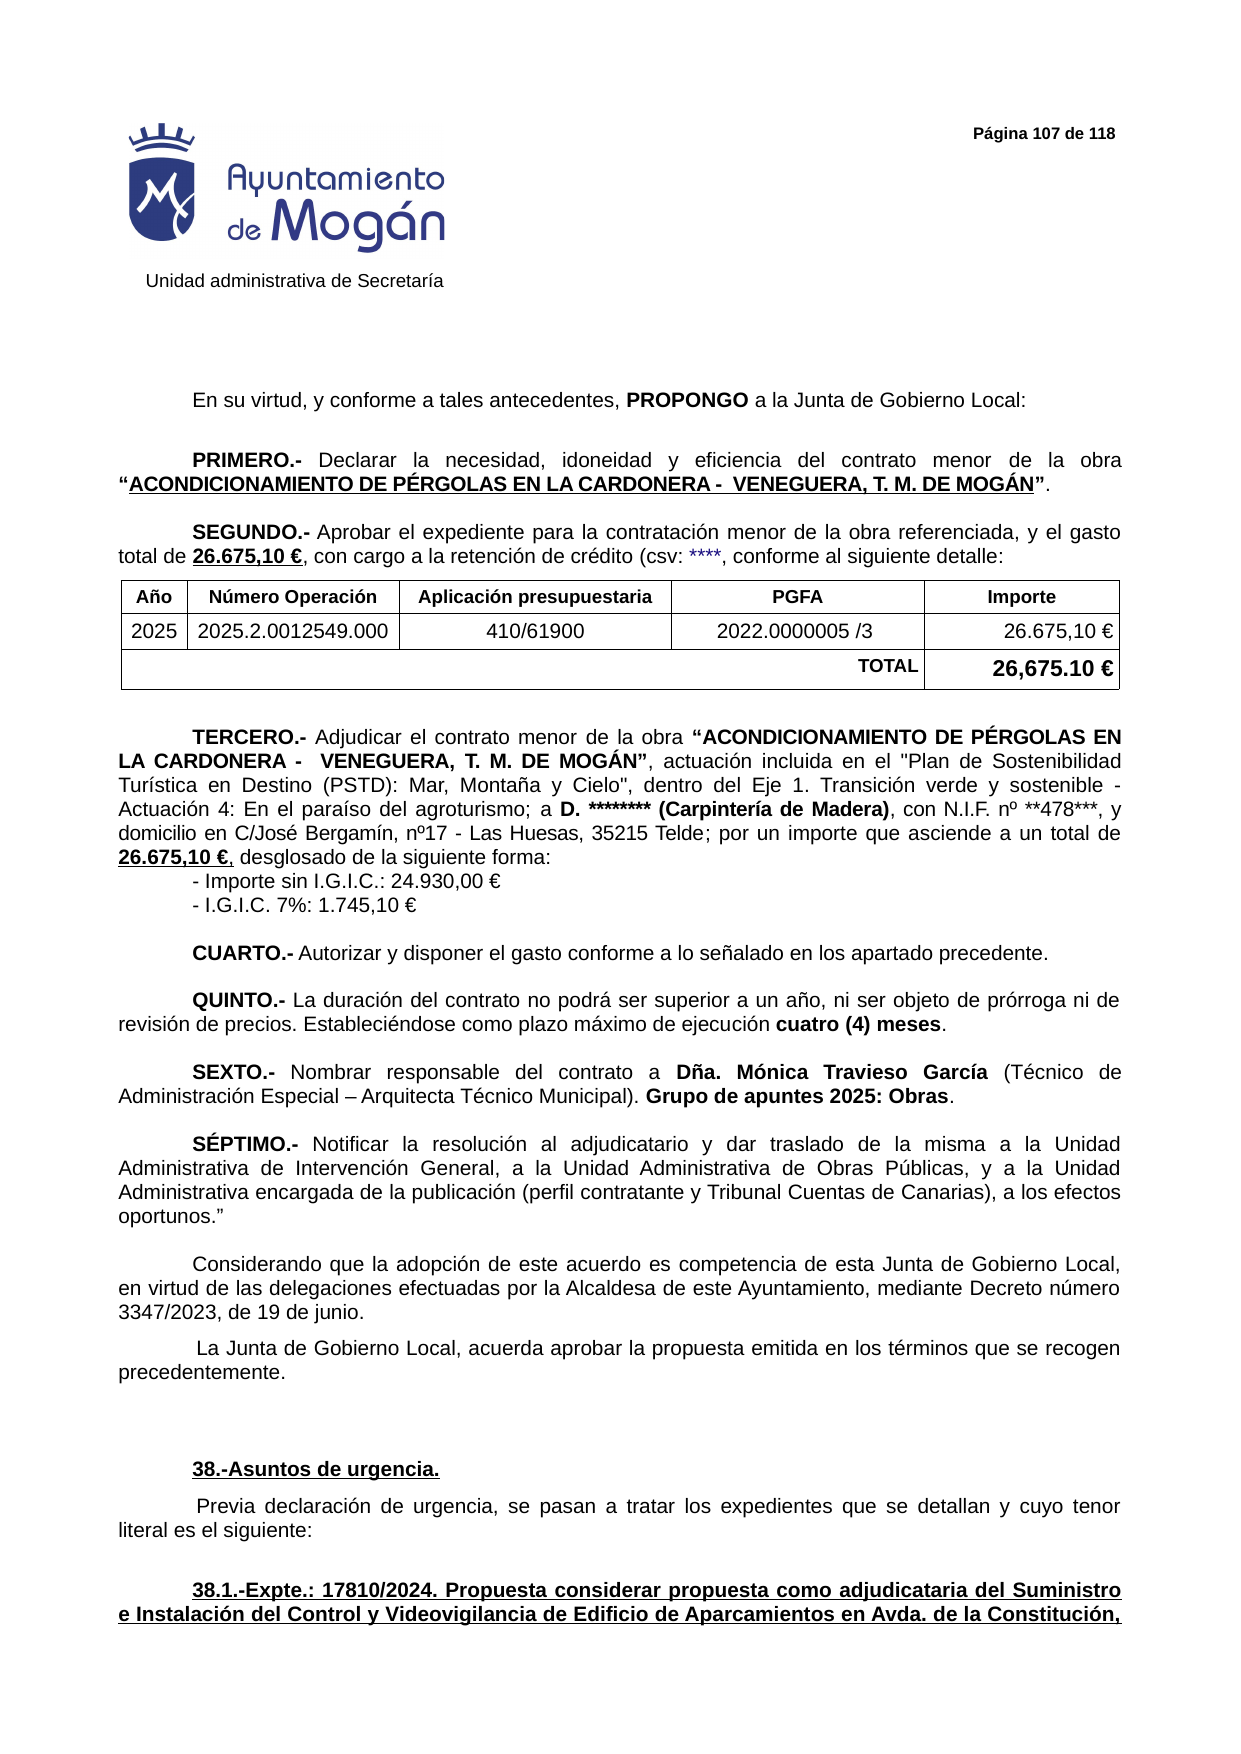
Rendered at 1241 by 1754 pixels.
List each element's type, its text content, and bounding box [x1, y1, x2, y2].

text En su virtud, y conforme a tales antecedentes, PROPONGO a la Junta de Gobierno Local: [118, 388, 1122, 412]
text TERCERO.- Adjudicar el contrato menor de la obra “ACONDICIONAMIENTO DE PÉRGOLAS EN LA CARDONERA - VENEGUERA, T. M. DE MOGÁN”, actuación incluida en el "Plan de Sostenibilidad Turística en Destino (PSTD): Mar, Montaña y Cielo", dentro del Eje 1. Transición verde y sostenible - Actuación 4: En el paraíso del agroturismo; a D. ******** (Carpintería de Madera), con N.I.F. nº **478***, y domicilio en C/José Bergamín, nº17 - Las Huesas, 35215 Telde; por un importe que asciende a un total de 26.675,10 €, desglosado de la siguiente forma: [118, 725, 1122, 868]
table_cell 410/61900 [400, 614, 671, 649]
text - I.G.I.C. 7%: 1.745,10 € [118, 892, 1122, 916]
text SEXTO.- Nombrar responsable del contrato a Dña. Mónica Travieso García (Técnico de Administración Especial – Arquitecta Técnico Municipal). Grupo de apuntes 2025: Obras. [118, 1060, 1122, 1108]
table_header Aplicación presupuestaria [400, 581, 671, 613]
table_header Año [122, 581, 187, 613]
table_cell 2022.0000005 /3 [672, 614, 924, 649]
table_cell 2025.2.0012549.000 [188, 614, 399, 649]
table_header PGFA [672, 581, 924, 613]
text Previa declaración de urgencia, se pasan a tratar los expedientes que se detallan y cuyo tenor literal es el siguiente: [118, 1493, 1122, 1541]
text - Importe sin I.G.I.C.: 24.930,00 € [118, 868, 1122, 892]
text SEGUNDO.- Aprobar el expediente para la contratación menor de la obra referenciada, y el gasto total de 26.675,10 €, con cargo a la retención de crédito (csv: ****, conforme al siguiente detalle: [118, 520, 1122, 568]
text SÉPTIMO.- Notificar la resolución al adjudicatario y dar traslado de la misma a la Unidad Administrativa de Intervención General, a la Unidad Administrativa de Obras Públicas, y a la Unidad Administrativa encargada de la publicación (perfil contratante y Tribunal Cuentas de Canarias), a los efectos oportunos.” [118, 1132, 1122, 1228]
table_cell 26.675,10 € [925, 650, 1119, 689]
table_cell 26.675,10 € [925, 614, 1119, 649]
table_cell 2025 [122, 614, 187, 649]
table_header Importe [925, 581, 1119, 613]
text CUARTO.- Autorizar y disponer el gasto conforme a lo señalado en los apartado precedente. [118, 940, 1122, 964]
text Considerando que la adopción de este acuerdo es competencia de esta Junta de Gobierno Local, en virtud de las delegaciones efectuadas por la Alcaldesa de este Ayuntamiento, mediante Decreto número 3347/2023, de 19 de junio. [118, 1252, 1122, 1324]
text La Junta de Gobierno Local, acuerda aprobar la propuesta emitida en los términos que se recogen precedentemente. [118, 1336, 1122, 1384]
table_cell TOTAL [122, 650, 924, 689]
picture [128, 123, 445, 259]
text 38.-Asuntos de urgencia. [118, 1433, 1122, 1481]
table_header Número Operación [188, 581, 399, 613]
text QUINTO.- La duración del contrato no podrá ser superior a un año, ni ser objeto de prórroga ni de revisión de precios. Estableciéndose como plazo máximo de ejecución cuatro (4) meses. [118, 988, 1122, 1036]
text 38.1.-Expte.: 17810/2024. Propuesta considerar propuesta como adjudicataria del Suministro e Instalación del Control y Videovigilancia de Edificio de Aparcamientos en Avda. de la Constitución, [118, 1554, 1122, 1623]
text PRIMERO.- Declarar la necesidad, idoneidad y eficiencia del contrato menor de la obra “ACONDICIONAMIENTO DE PÉRGOLAS EN LA CARDONERA - VENEGUERA, T. M. DE MOGÁN”. [118, 448, 1122, 496]
